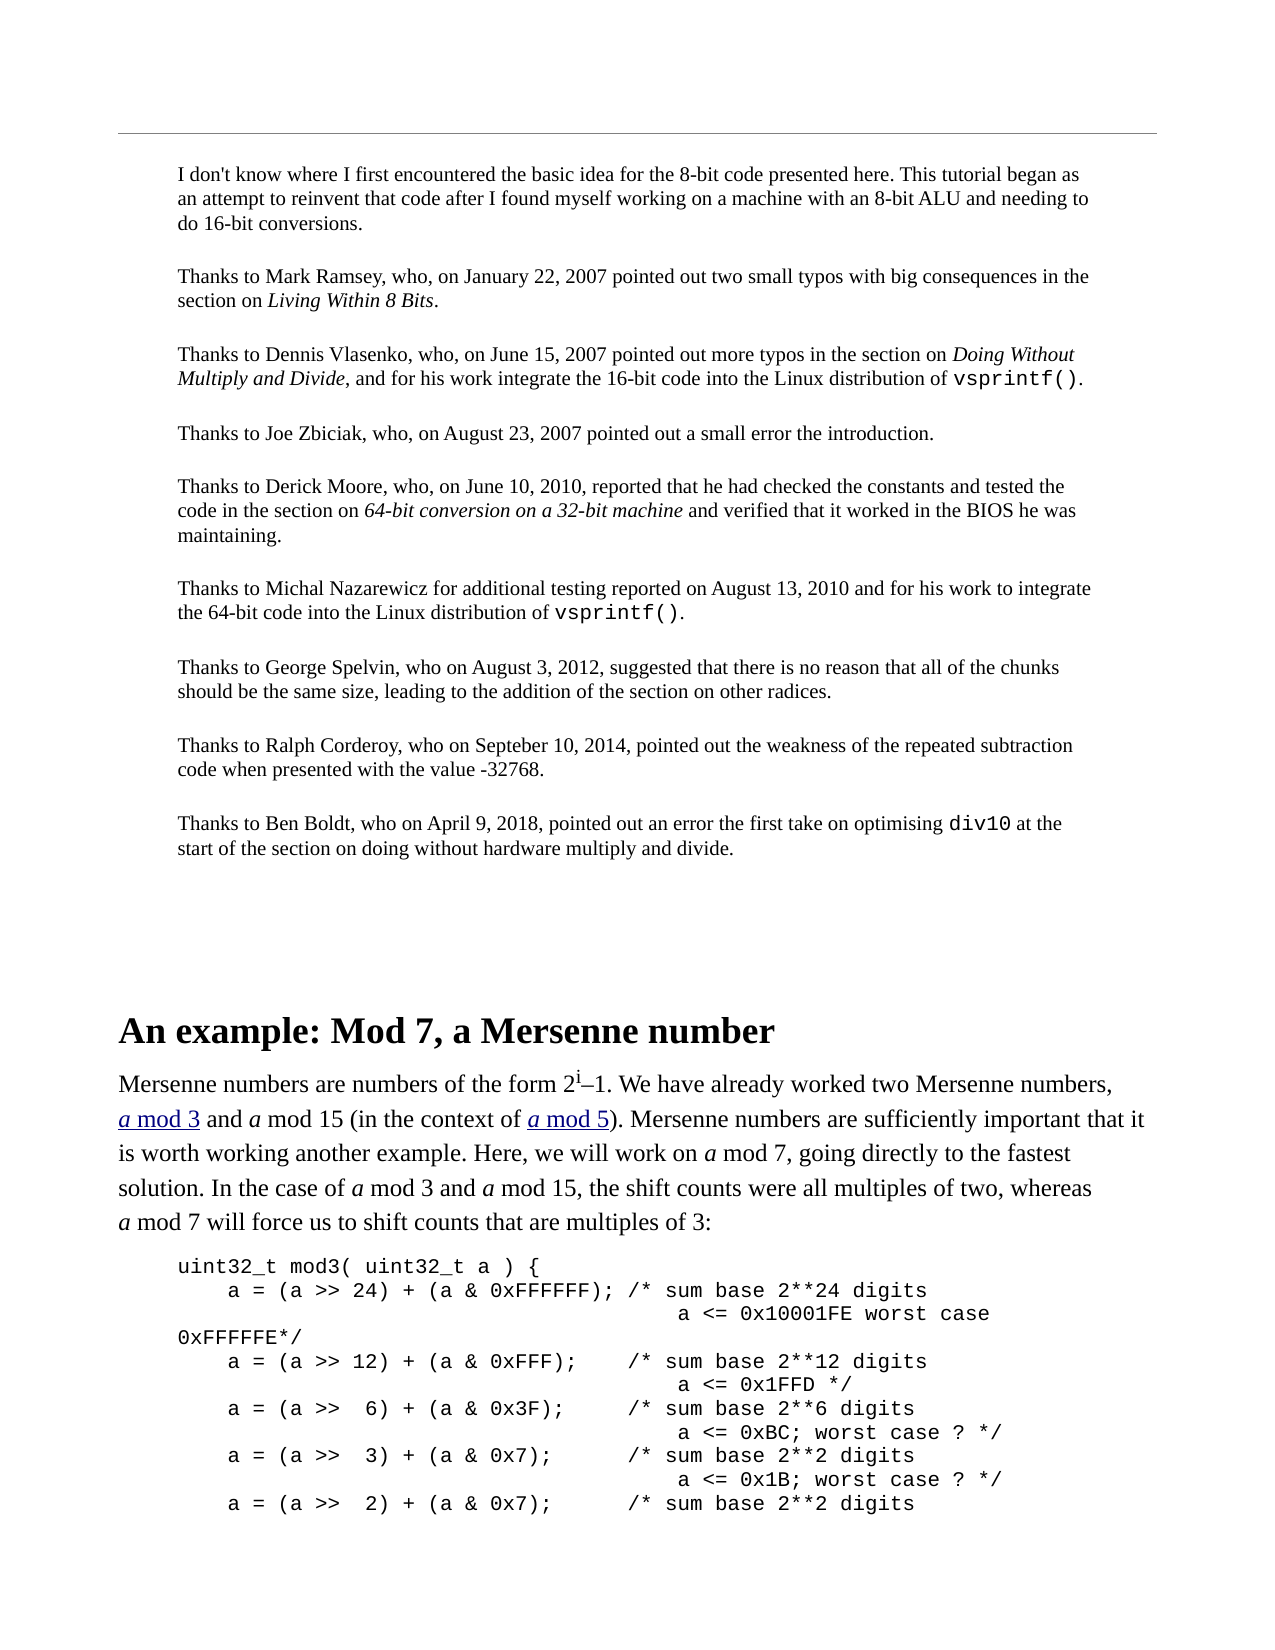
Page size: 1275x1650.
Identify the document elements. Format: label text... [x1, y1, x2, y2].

text a = (a >> 24) + (a & 0xFFFFFF); /* sum base 2**24 digits [177, 1280, 1098, 1303]
text a <= 0x10001FE worst case 0xFFFFFE*/ [177, 1303, 1098, 1351]
subtitle An example: Mod 7, a Mersenne number [118, 1009, 1157, 1052]
text a = (a >> 12) + (a & 0xFFF); /* sum base 2**12 digits [177, 1351, 1098, 1374]
text uint32_t mod3( uint32_t a ) { [177, 1256, 1098, 1280]
text a <= 0x1FFD */ [177, 1374, 1098, 1398]
text a = (a >> 6) + (a & 0x3F); /* sum base 2**6 digits [177, 1398, 1098, 1422]
text Thanks to Dennis Vlasenko, who, on June 15, 2007 pointed out more typos in the section on Doing Without Multiply and Divide, and for his work integrate the 16-bit code into the Linux distribution of vsprintf(). [177, 342, 1098, 391]
text Thanks to Mark Ramsey, who, on January 22, 2007 pointed out two small typos with big consequences in the section on Living Within 8 Bits. [177, 264, 1098, 312]
text Thanks to Derick Moore, who, on June 10, 2010, reported that he had checked the constants and tested the code in the section on 64-bit conversion on a 32-bit machine and verified that it worked in the BIOS he was maintaining. [177, 474, 1098, 547]
text I don't know where I first encountered the basic idea for the 8-bit code presented here. This tutorial began as an attempt to reinvent that code after I found myself working on a machine with an 8-bit ALU and needing to do 16-bit conversions. [177, 162, 1098, 234]
text Thanks to Ralph Corderoy, who on Septeber 10, 2014, pointed out the weakness of the repeated subtraction code when presented with the value -32768. [177, 733, 1098, 781]
text Thanks to Ben Boldt, who on April 9, 2018, pointed out an error the first take on optimising div10 at the start of the section on doing without hardware multiply and divide. [177, 811, 1098, 860]
text a <= 0xBC; worst case ? */ [177, 1422, 1098, 1445]
text a = (a >> 3) + (a & 0x7); /* sum base 2**2 digits [177, 1445, 1098, 1469]
text a <= 0x1B; worst case ? */ [177, 1469, 1098, 1493]
text Mersenne numbers are numbers of the form 2i–1. We have already worked two Mersenne numbers, a mod 3 and a mod 15 (in the context of a mod 5). Mersenne numbers are sufficiently important that it is worth working another example. Here, we will work on a mod 7, going directly to the fastest solution. In the case of a mod 3 and a mod 15, the shift counts were all multiples of two, whereas a mod 7 will force us to shift counts that are multiples of 3: [118, 1064, 1157, 1236]
text a = (a >> 2) + (a & 0x7); /* sum base 2**2 digits [177, 1493, 1098, 1516]
text Thanks to Michal Nazarewicz for additional testing reported on August 13, 2010 and for his work to integrate the 64-bit code into the Linux distribution of vsprintf(). [177, 576, 1098, 626]
text Thanks to Joe Zbiciak, who, on August 23, 2007 pointed out a small error the introduction. [177, 421, 1098, 445]
text Thanks to George Spelvin, who on August 3, 2012, suggested that there is no reason that all of the chunks should be the same size, leading to the addition of the section on other radices. [177, 655, 1098, 703]
